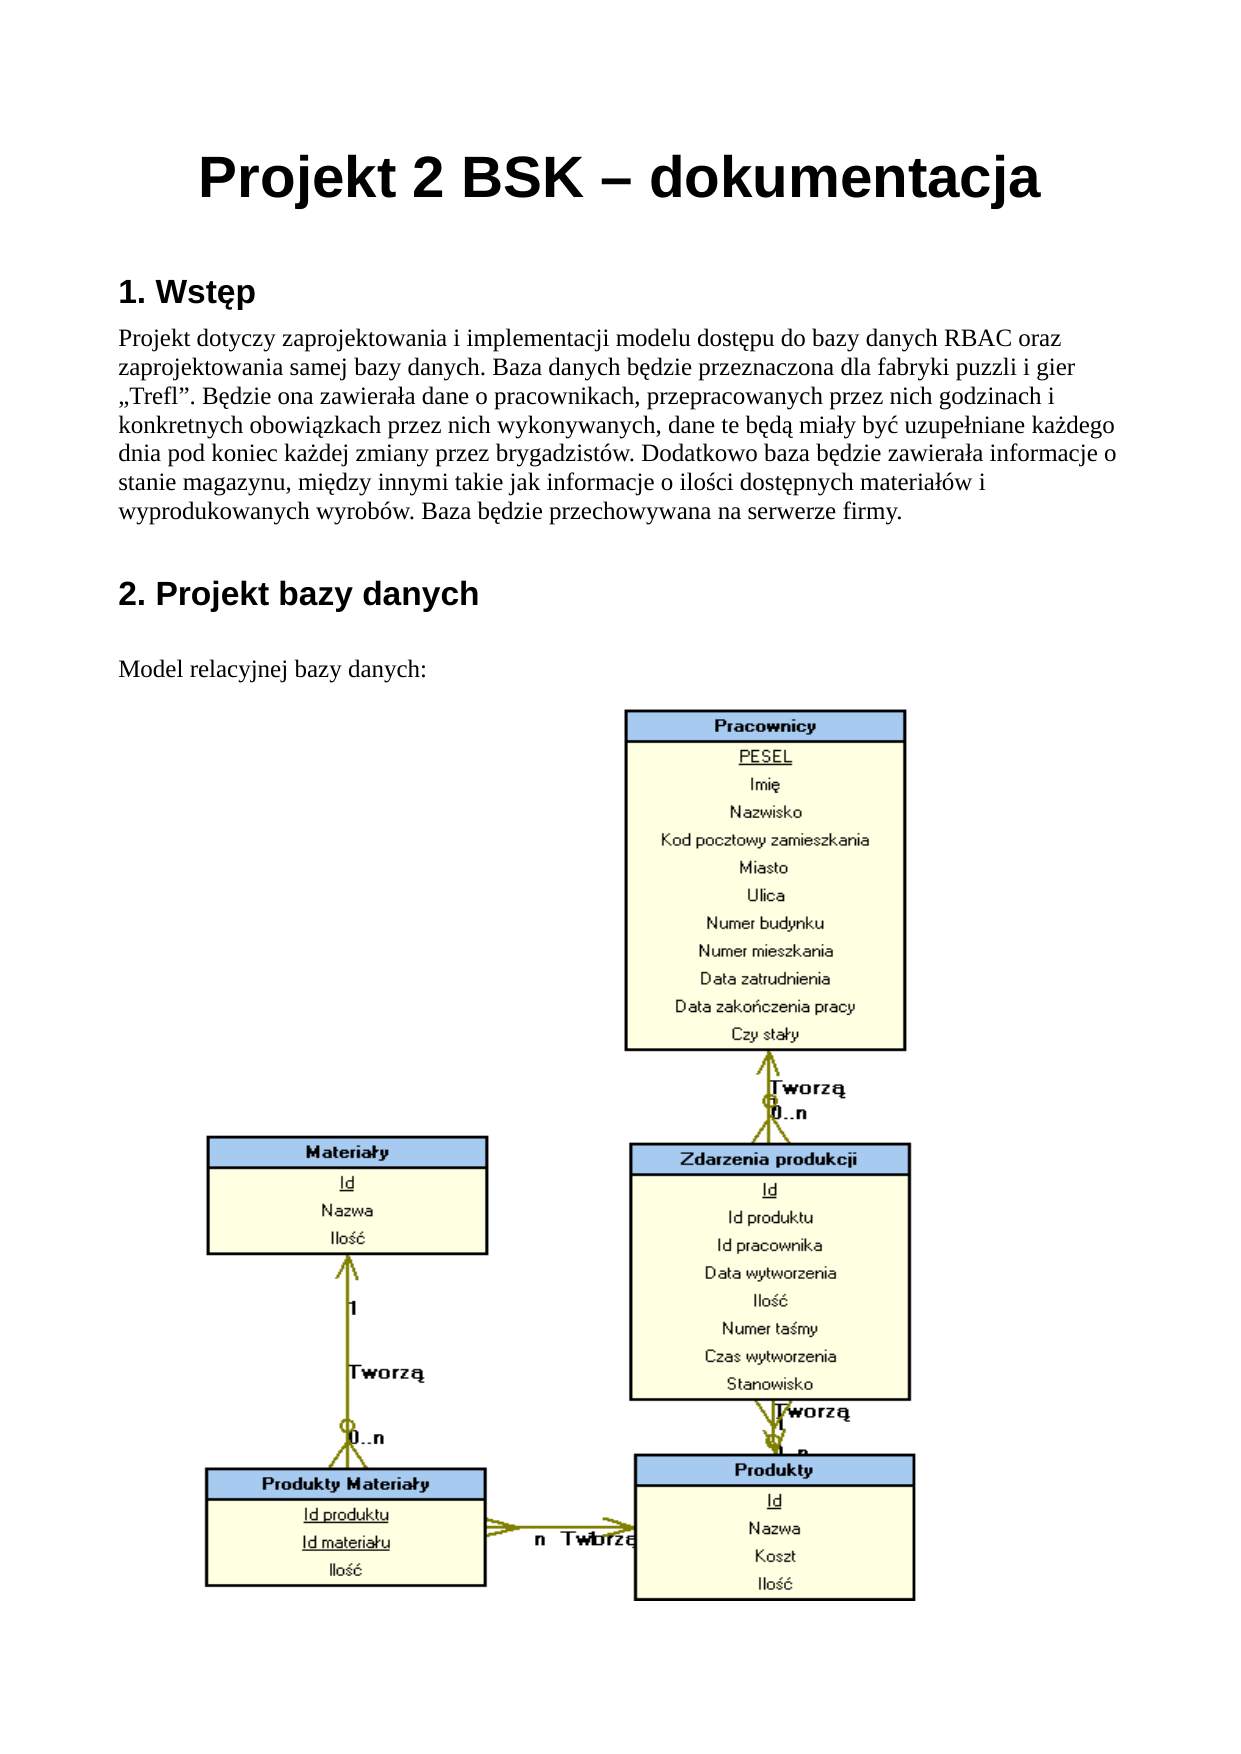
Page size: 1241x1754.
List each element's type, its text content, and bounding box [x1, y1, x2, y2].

text Model relacyjnej bazy danych: [118, 654, 1122, 683]
picture [138, 707, 916, 1601]
title Projekt 2 BSK – dokumentacja [118, 143, 1122, 210]
subtitle 1. Wstęp [118, 272, 1122, 311]
text Projekt dotyczy zaprojektowania i implementacji modelu dostępu do bazy danych RBAC oraz zaprojektowania samej bazy danych. Baza danych będzie przeznaczona dla fabryki puzzli i gier „Trefl”. Będzie ona zawierała dane o pracownikach, przepracowanych przez nich godzinach i konkretnych obowiązkach przez nich wykonywanych, dane te będą miały być uzupełniane każdego dnia pod koniec każdej zmiany przez brygadzistów. Dodatkowo baza będzie zawierała informacje o stanie magazynu, między innymi takie jak informacje o ilości dostępnych materiałów i wyprodukowanych wyrobów. Baza będzie przechowywana na serwerze firmy. [118, 323, 1122, 525]
subtitle 2. Projekt bazy danych [118, 574, 1122, 613]
